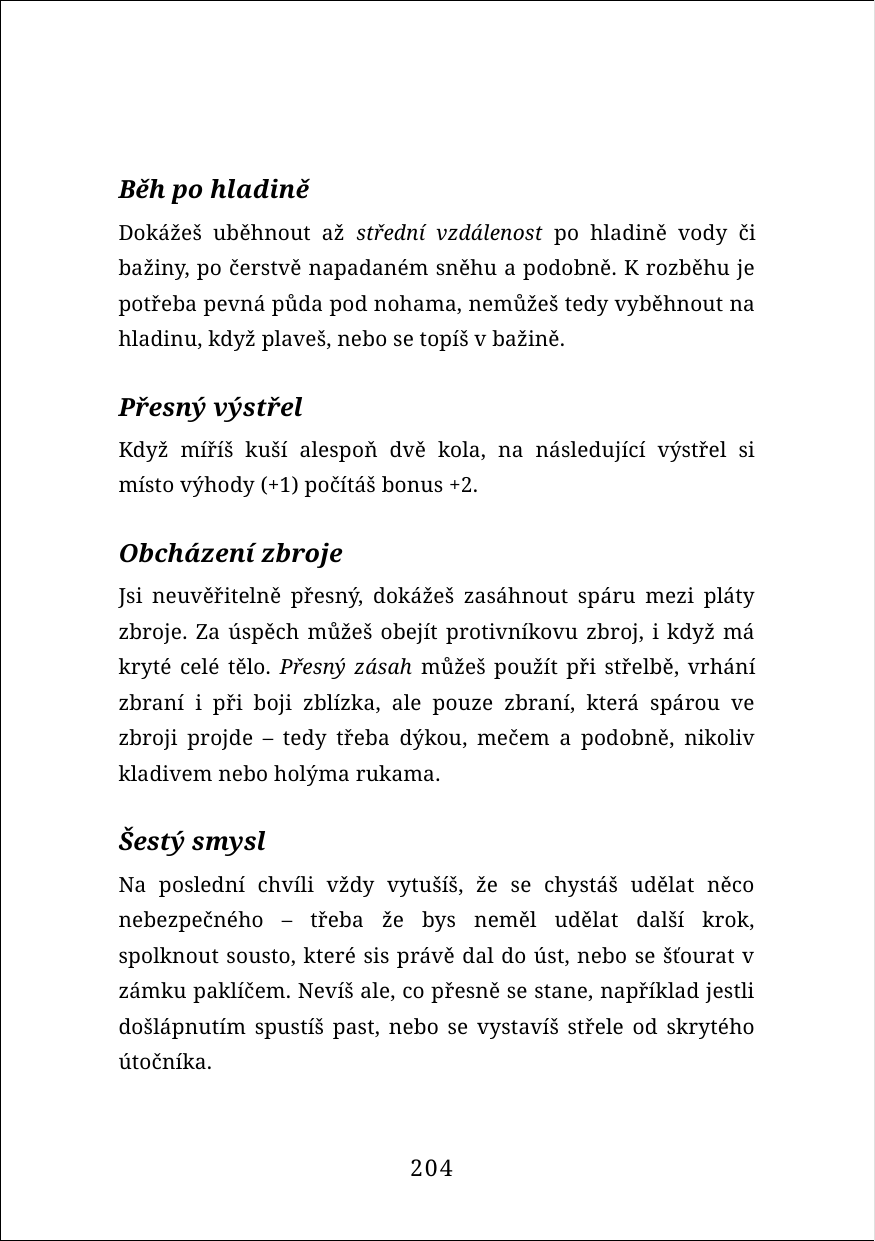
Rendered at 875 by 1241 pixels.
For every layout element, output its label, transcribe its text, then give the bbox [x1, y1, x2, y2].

text Dokážeš uběhnout až střední vzdálenost po hladině vody či bažiny, po čerstvě napadaném sněhu a podobně. K rozběhu je potřeba pevná půda pod nohama, nemůžeš tedy vyběhnout na hladinu, když plaveš, nebo se topíš v bažině. [118, 218, 756, 353]
text Když míříš kuší alespoň dvě kola, na následující výstřel si místo výhody (+1) počítáš bonus +2. [118, 435, 756, 499]
subtitle Přesný výstřel [118, 389, 756, 423]
subtitle Obcházení zbroje [118, 536, 756, 569]
subtitle Běh po hladině [118, 172, 756, 206]
text Na poslední chvíli vždy vytušíš, že se chystáš udělat něco nebezpečného – třeba že bys neměl udělat další krok, spolknout sousto, které sis právě dal do úst, nebo se šťourat v zámku paklíčem. Nevíš ale, co přesně se stane, například jestli došlápnutím spustíš past, nebo se vystavíš střele od skrytého útočníka. [118, 870, 756, 1076]
subtitle Šestý smysl [118, 824, 756, 858]
text Jsi neuvěřitelně přesný, dokážeš zasáhnout spáru mezi pláty zbroje. Za úspěch můžeš obejít protivníkovu zbroj, i když má kryté celé tělo. Přesný zásah můžeš použít při střelbě, vrhání zbraní i při boji zblízka, ale pouze zbraní, která spárou ve zbroji projde – tedy třeba dýkou, mečem a podobně, nikoliv kladivem nebo holýma rukama. [118, 581, 756, 787]
